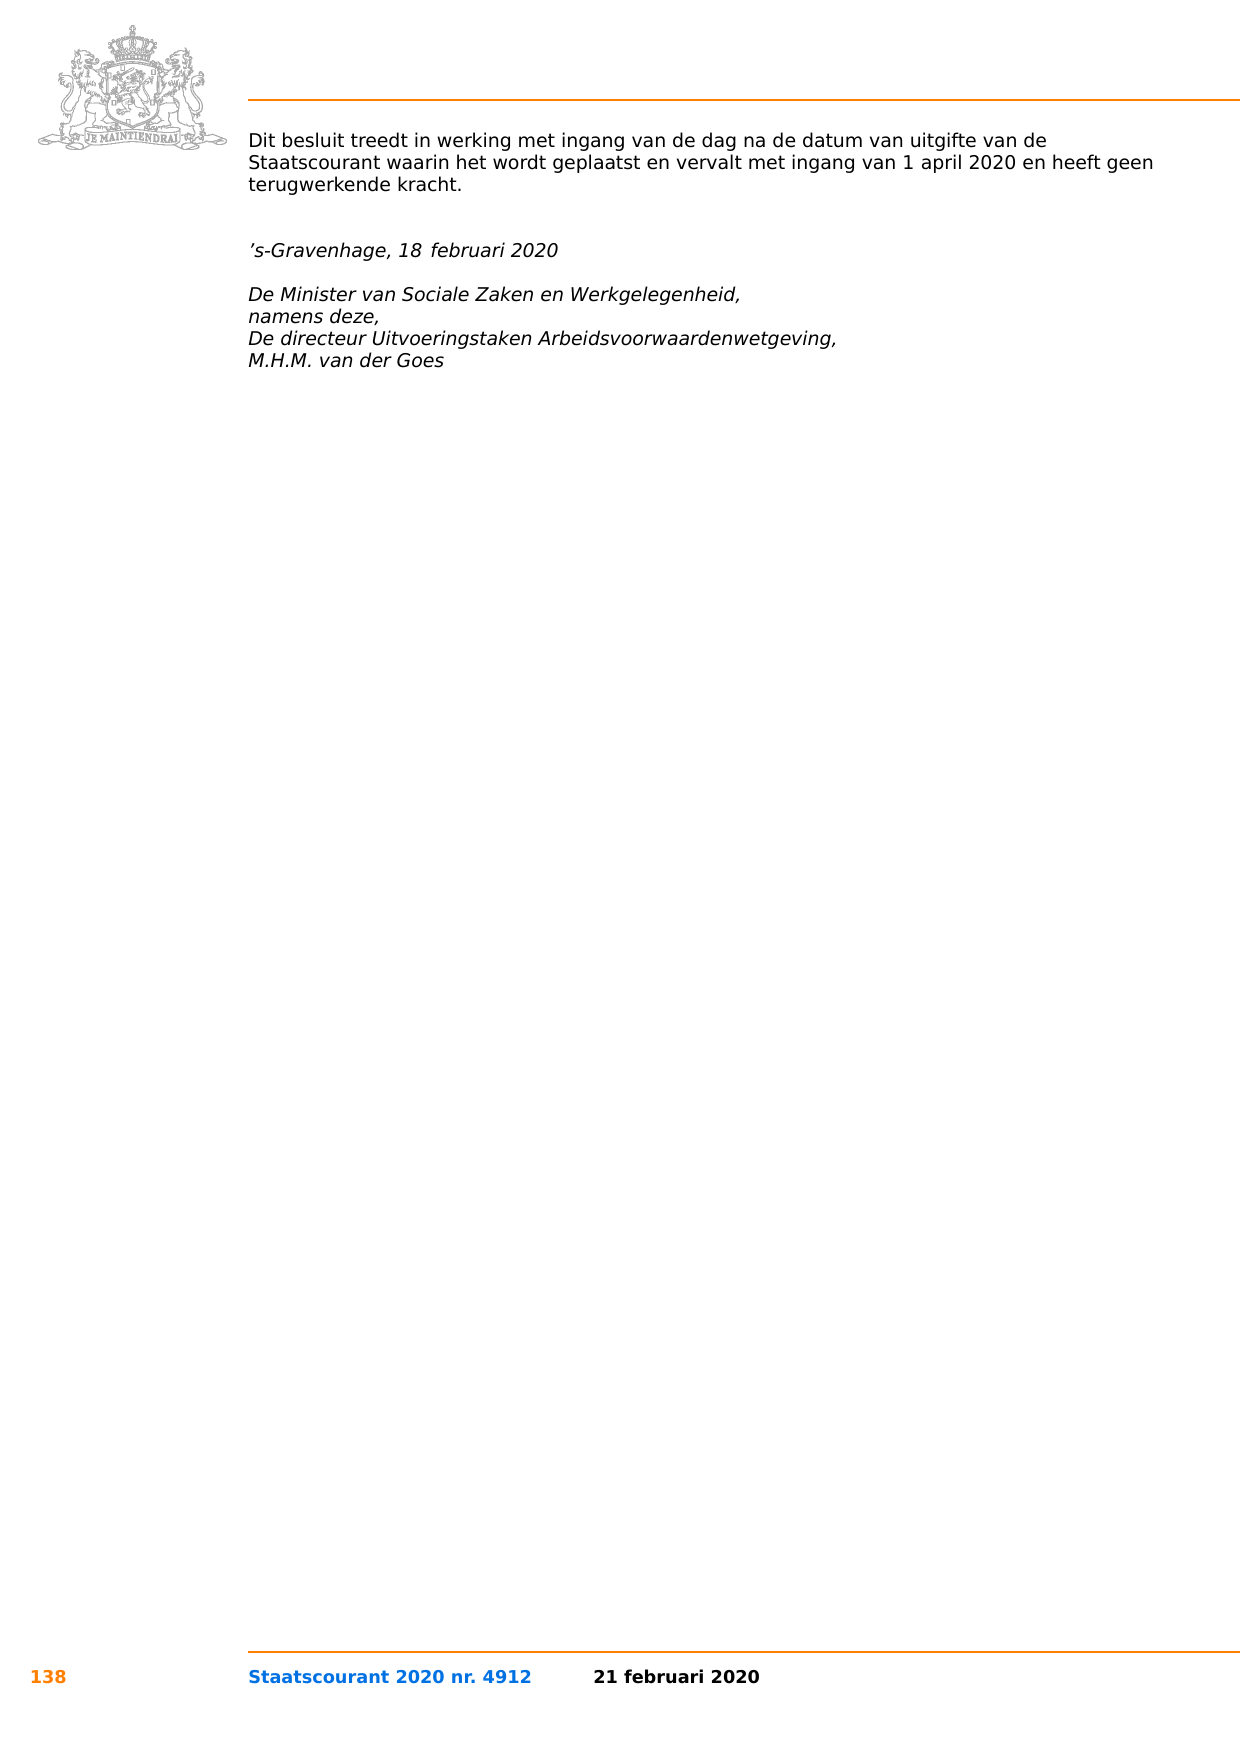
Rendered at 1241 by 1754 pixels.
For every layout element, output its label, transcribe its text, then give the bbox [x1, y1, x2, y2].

text De Minister van Sociale Zaken en Werkgelegenheid, namens deze, De directeur Uitvoeringstaken Arbeidsvoorwaardenwetgeving, M.H.M. van der Goes [248, 283, 1163, 371]
text ’s-Gravenhage, 18 februari 2020 [248, 240, 1163, 262]
text Dit besluit treedt in werking met ingang van de dag na de datum van uitgifte van de Staatscourant waarin het wordt geplaatst en vervalt met ingang van 1 april 2020 en heeft geen terugwerkende kracht. [248, 130, 1163, 196]
picture [38, 25, 227, 150]
